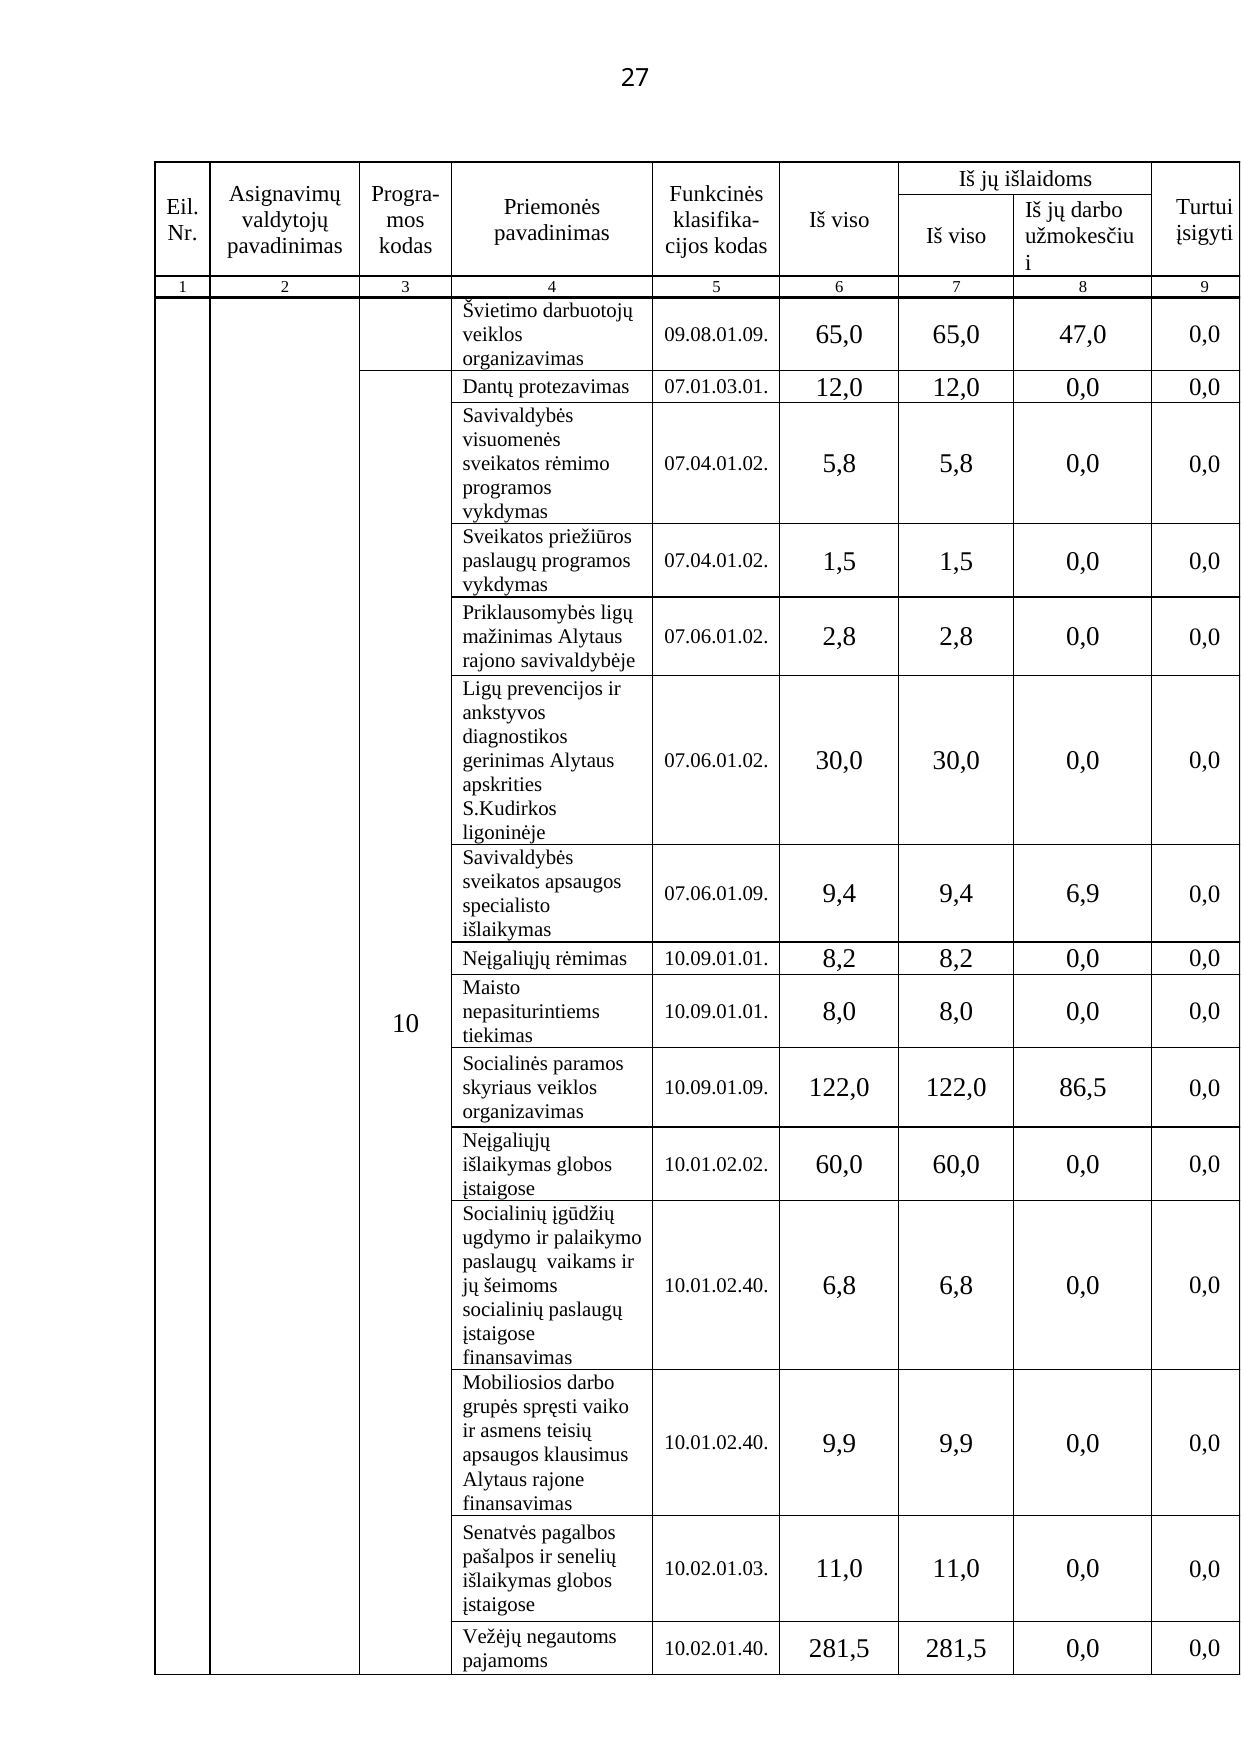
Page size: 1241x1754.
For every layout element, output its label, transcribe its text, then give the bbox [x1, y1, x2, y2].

table_cell 0,0 [1152, 598, 1239, 674]
table_header Turtui įsigyti [1152, 163, 1239, 275]
table_cell 5,8 [780, 403, 898, 523]
table_cell Mobiliosios darbo grupės spręsti vaiko ir asmens teisių apsaugos klausimus Alytaus rajone finansavimas [452, 1370, 652, 1514]
table_cell 0,0 [1014, 1622, 1151, 1674]
table_cell 9,9 [899, 1370, 1013, 1514]
table_cell 9,4 [899, 845, 1013, 941]
table_cell Iš viso [899, 195, 1013, 275]
table_cell 07.01.03.01. [653, 371, 779, 402]
table_cell 5 [653, 277, 779, 296]
table_cell 2,8 [780, 598, 898, 674]
table_cell 10.09.01.01. [653, 943, 779, 973]
table_cell 10 [360, 371, 451, 1674]
table_cell 09.08.01.09. [653, 299, 779, 370]
table_cell 47,0 [1014, 299, 1151, 370]
table_cell Iš jų darbo užmokesčiui [1014, 195, 1151, 275]
table_cell Neįgaliųjų išlaikymas globos įstaigose [452, 1128, 652, 1200]
table_cell 60,0 [899, 1128, 1013, 1200]
table_cell 11,0 [780, 1516, 898, 1621]
table_cell 65,0 [899, 299, 1013, 370]
table_cell 0,0 [1152, 1370, 1239, 1514]
table_cell 8 [1014, 277, 1151, 296]
table_cell 07.06.01.09. [653, 845, 779, 941]
table_cell 11,0 [899, 1516, 1013, 1621]
table_cell 0,0 [1152, 975, 1239, 1047]
table_cell Vežėjų negautoms pajamoms [452, 1622, 652, 1674]
table_cell 07.06.01.02. [653, 676, 779, 844]
table_header Priemonės pavadinimas [452, 163, 652, 275]
table_cell Sveikatos priežiūros paslaugų programos vykdymas [452, 524, 652, 596]
table_cell 10.09.01.01. [653, 975, 779, 1047]
table_cell 0,0 [1152, 371, 1239, 402]
table_cell 2,8 [899, 598, 1013, 674]
table_cell 8,0 [780, 975, 898, 1047]
table_cell 10.02.01.40. [653, 1622, 779, 1674]
table_cell 0,0 [1014, 1201, 1151, 1369]
table_cell Ligų prevencijos ir ankstyvos diagnostikos gerinimas Alytaus apskrities S.Kudirkos ligoninėje [452, 676, 652, 844]
table_cell 0,0 [1152, 845, 1239, 941]
table_cell Neįgaliųjų rėmimas [452, 943, 652, 973]
table_cell 0,0 [1014, 1516, 1151, 1621]
table_cell 0,0 [1014, 524, 1151, 596]
table_cell 0,0 [1152, 299, 1239, 370]
table_cell 3 [360, 277, 451, 296]
table_header Funkcinės klasifika-cijos kodas [653, 163, 779, 275]
table_cell 10.09.01.09. [653, 1048, 779, 1126]
table_cell 0,0 [1152, 1516, 1239, 1621]
table_cell Priklausomybės ligų mažinimas Alytaus rajono savivaldybėje [452, 598, 652, 674]
table_header Asignavimų valdytojų pavadinimas [211, 163, 359, 275]
table_cell 281,5 [899, 1622, 1013, 1674]
table_cell 10.01.02.02. [653, 1128, 779, 1200]
table_cell 0,0 [1014, 403, 1151, 523]
table_cell 10.02.01.03. [653, 1516, 779, 1621]
table_cell 07.06.01.02. [653, 598, 779, 674]
table_cell 7 [899, 277, 1013, 296]
table_cell 10.01.02.40. [653, 1370, 779, 1514]
table_cell Socialinių įgūdžių ugdymo ir palaikymo paslaugų vaikams ir jų šeimoms socialinių paslaugų įstaigose finansavimas [452, 1201, 652, 1369]
table_cell 6 [780, 277, 898, 296]
table_cell 07.04.01.02. [653, 403, 779, 523]
table_cell 0,0 [1152, 403, 1239, 523]
table_cell Senatvės pagalbos pašalpos ir senelių išlaikymas globos įstaigose [452, 1516, 652, 1621]
table_header Iš viso [780, 163, 898, 275]
table_cell 0,0 [1014, 676, 1151, 844]
table_cell 8,0 [899, 975, 1013, 1047]
table_cell 30,0 [780, 676, 898, 844]
table_cell Švietimo darbuotojų veiklos organizavimas [452, 299, 652, 370]
table_cell 10.01.02.40. [653, 1201, 779, 1369]
table_cell 0,0 [1152, 1048, 1239, 1126]
table_cell 8,2 [780, 943, 898, 973]
table_cell 0,0 [1014, 371, 1151, 402]
table_header Progra-mos kodas [360, 163, 451, 275]
table_cell 9,4 [780, 845, 898, 941]
table_cell 9,9 [780, 1370, 898, 1514]
table_header Eil. Nr. [156, 163, 209, 275]
table_cell 1 [156, 277, 209, 296]
table_cell 0,0 [1152, 524, 1239, 596]
table_cell 2 [211, 277, 359, 296]
table_cell 07.04.01.02. [653, 524, 779, 596]
table_cell 4 [452, 277, 652, 296]
table_cell [156, 299, 209, 1674]
table_cell 1,5 [899, 524, 1013, 596]
table_cell Dantų protezavimas [452, 371, 652, 402]
table_cell 30,0 [899, 676, 1013, 844]
table_cell Savivaldybės sveikatos apsaugos specialisto išlaikymas [452, 845, 652, 941]
table_cell Savivaldybės visuomenės sveikatos rėmimo programos vykdymas [452, 403, 652, 523]
table_cell 0,0 [1014, 943, 1151, 973]
table_cell 5,8 [899, 403, 1013, 523]
table_cell 281,5 [780, 1622, 898, 1674]
table_cell 0,0 [1014, 975, 1151, 1047]
table_cell 86,5 [1014, 1048, 1151, 1126]
table_cell 0,0 [1152, 943, 1239, 973]
table_cell Maisto nepasiturintiems tiekimas [452, 975, 652, 1047]
table_cell 65,0 [780, 299, 898, 370]
table_cell 8,2 [899, 943, 1013, 973]
table_cell Socialinės paramos skyriaus veiklos organizavimas [452, 1048, 652, 1126]
table_cell 9 [1152, 277, 1239, 296]
table_cell 0,0 [1152, 1622, 1239, 1674]
table_cell 12,0 [780, 371, 898, 402]
table_cell 0,0 [1152, 676, 1239, 844]
table_cell 0,0 [1014, 1128, 1151, 1200]
table_cell 12,0 [899, 371, 1013, 402]
table_cell 60,0 [780, 1128, 898, 1200]
table_cell [211, 299, 359, 1674]
table_cell 1,5 [780, 524, 898, 596]
table_cell 6,9 [1014, 845, 1151, 941]
table_header Iš jų išlaidoms [899, 163, 1151, 194]
table_cell [360, 299, 451, 370]
table_cell 0,0 [1152, 1201, 1239, 1369]
table_cell 6,8 [899, 1201, 1013, 1369]
table_cell 6,8 [780, 1201, 898, 1369]
table_cell 122,0 [780, 1048, 898, 1126]
table_cell 0,0 [1014, 598, 1151, 674]
table_cell 122,0 [899, 1048, 1013, 1126]
table_cell 0,0 [1152, 1128, 1239, 1200]
table_cell 0,0 [1014, 1370, 1151, 1514]
